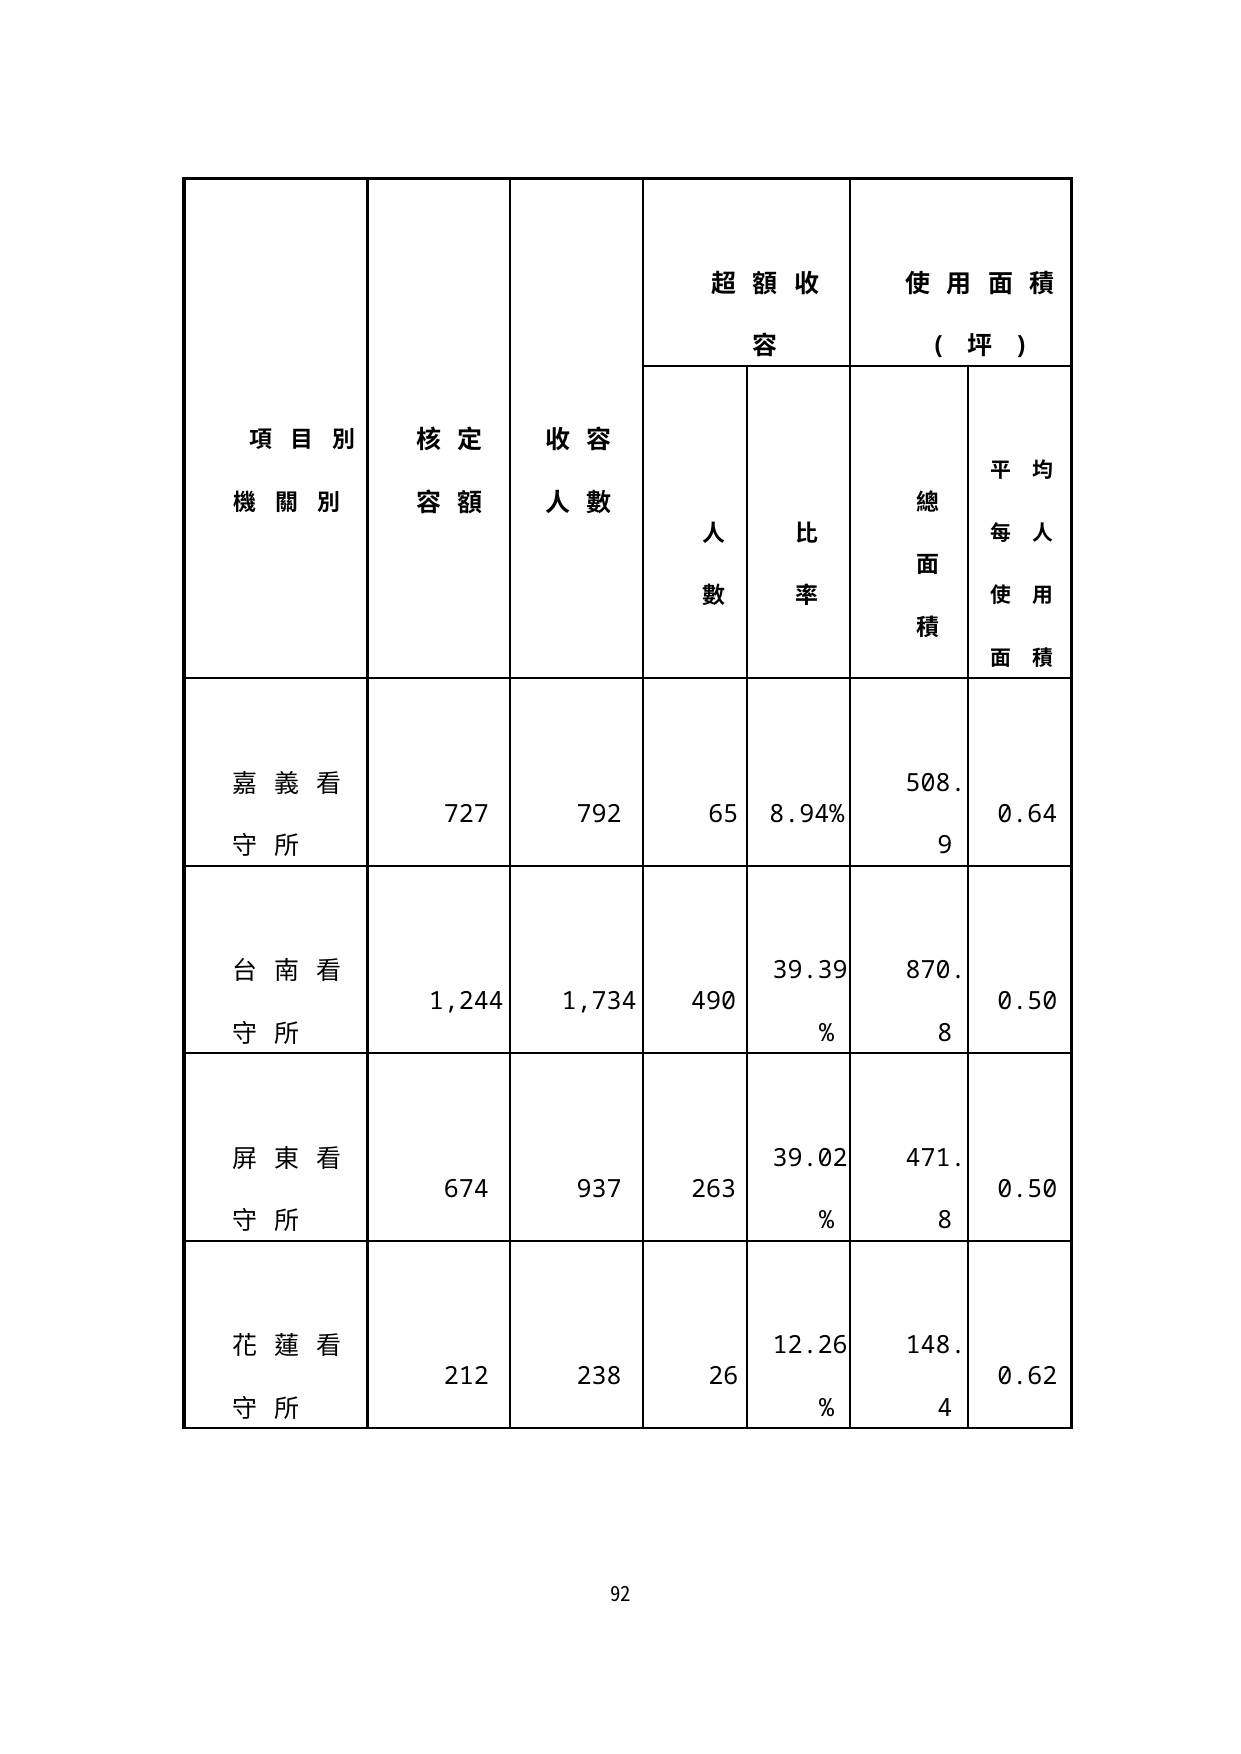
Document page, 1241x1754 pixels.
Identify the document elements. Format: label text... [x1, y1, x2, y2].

table_cell 26 [644, 1242, 746, 1427]
table_cell 148.4 [851, 1242, 967, 1427]
table_cell 平均每人使用面積 [969, 367, 1070, 677]
table_cell 總面積 [851, 367, 967, 677]
table_cell 0.50 [969, 1054, 1070, 1240]
table_cell 65 [644, 679, 746, 865]
table_cell 台南看守所 [186, 867, 366, 1052]
table_cell 人數 [644, 367, 746, 677]
table_cell 0.62 [969, 1242, 1070, 1427]
table_cell 490 [644, 867, 746, 1052]
table_cell 花蓮看守所 [186, 1242, 366, 1427]
table_cell 12.26% [748, 1242, 849, 1427]
table_cell 0.64 [969, 679, 1070, 865]
table_header 使用面積(坪) [851, 180, 1070, 365]
table_cell 471.8 [851, 1054, 967, 1240]
table_cell 1,734 [511, 867, 642, 1052]
table_cell 嘉義看守所 [186, 679, 366, 865]
table_header 核定容額 [369, 180, 509, 677]
table_cell 508.9 [851, 679, 967, 865]
table_cell 8.94% [748, 679, 849, 865]
table_header 超額收容 [644, 180, 849, 365]
table_header 項目別 機關別 [186, 180, 366, 677]
table_cell 727 [369, 679, 509, 865]
table_cell 263 [644, 1054, 746, 1240]
table_cell 39.02% [748, 1054, 849, 1240]
table_cell 39.39% [748, 867, 849, 1052]
table_cell 792 [511, 679, 642, 865]
table_cell 1,244 [369, 867, 509, 1052]
table_cell 比率 [748, 367, 849, 677]
table_cell 870.8 [851, 867, 967, 1052]
table_header 收容人數 [511, 180, 642, 677]
table_cell 212 [369, 1242, 509, 1427]
table_cell 937 [511, 1054, 642, 1240]
table_cell 238 [511, 1242, 642, 1427]
table_cell 0.50 [969, 867, 1070, 1052]
table_cell 674 [369, 1054, 509, 1240]
table_cell 屏東看守所 [186, 1054, 366, 1240]
